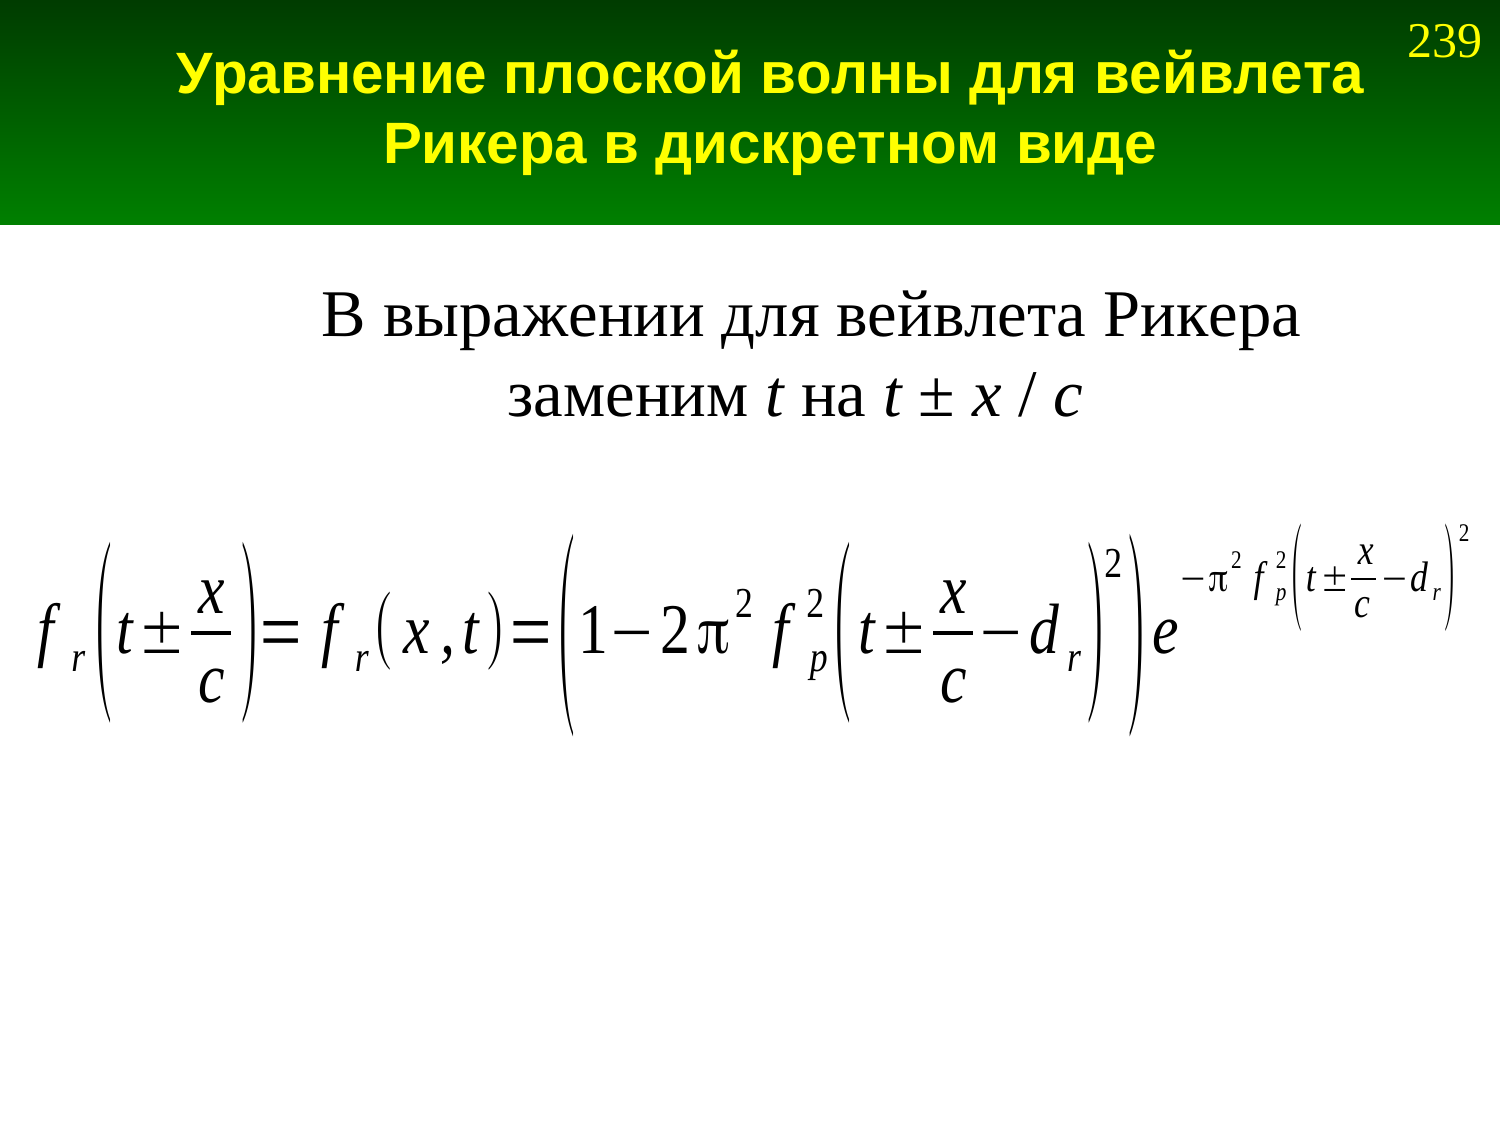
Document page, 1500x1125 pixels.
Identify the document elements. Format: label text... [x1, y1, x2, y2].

title Уравнение плоской волны для вейвлета Рикера в дискретном виде [100, 7, 1441, 204]
chart [11, 519, 1483, 739]
text_box В выражении для вейвлета Рикера заменим t на t ± x / c [307, 262, 1327, 438]
